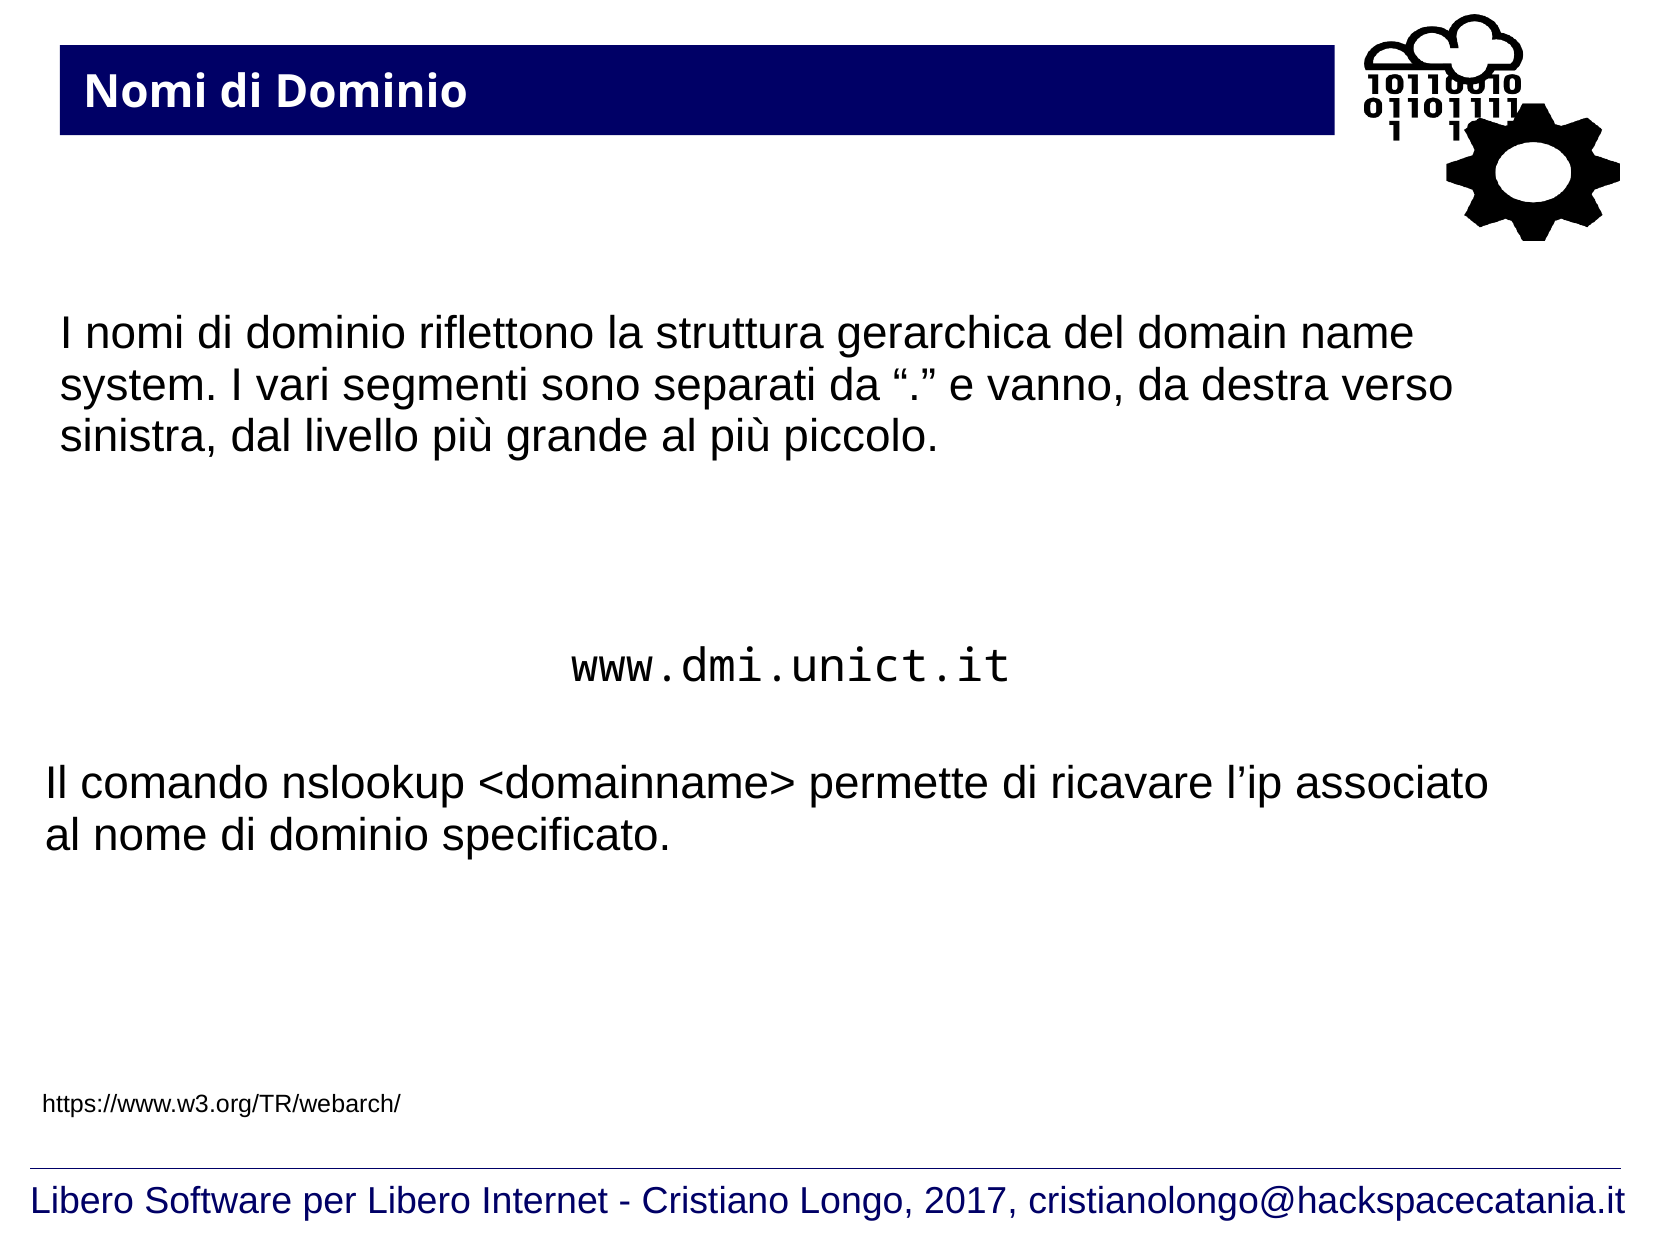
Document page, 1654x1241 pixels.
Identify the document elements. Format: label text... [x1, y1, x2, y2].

text_box Il comando nslookup <domainname> permette di ricavare l’ip associato al nome di dominio specificato. [30, 750, 1546, 933]
text_box www.dmi.unict.it [51, 625, 1531, 708]
text_box Libero Software per Libero Internet - Cristiano Longo, 2017, cristianolongo@hackspacecatania.it [15, 1168, 1653, 1241]
picture [1364, 14, 1620, 241]
list Nomi di Dominio [59, 45, 1335, 136]
text_box I nomi di dominio riflettono la struttura gerarchica del domain name system. I vari segmenti sono separati da “.” e vanno, da destra verso sinistra, dal livello più grande al più piccolo. [45, 300, 1561, 483]
text_box https://www.w3.org/TR/webarch/ [27, 1082, 1603, 1126]
